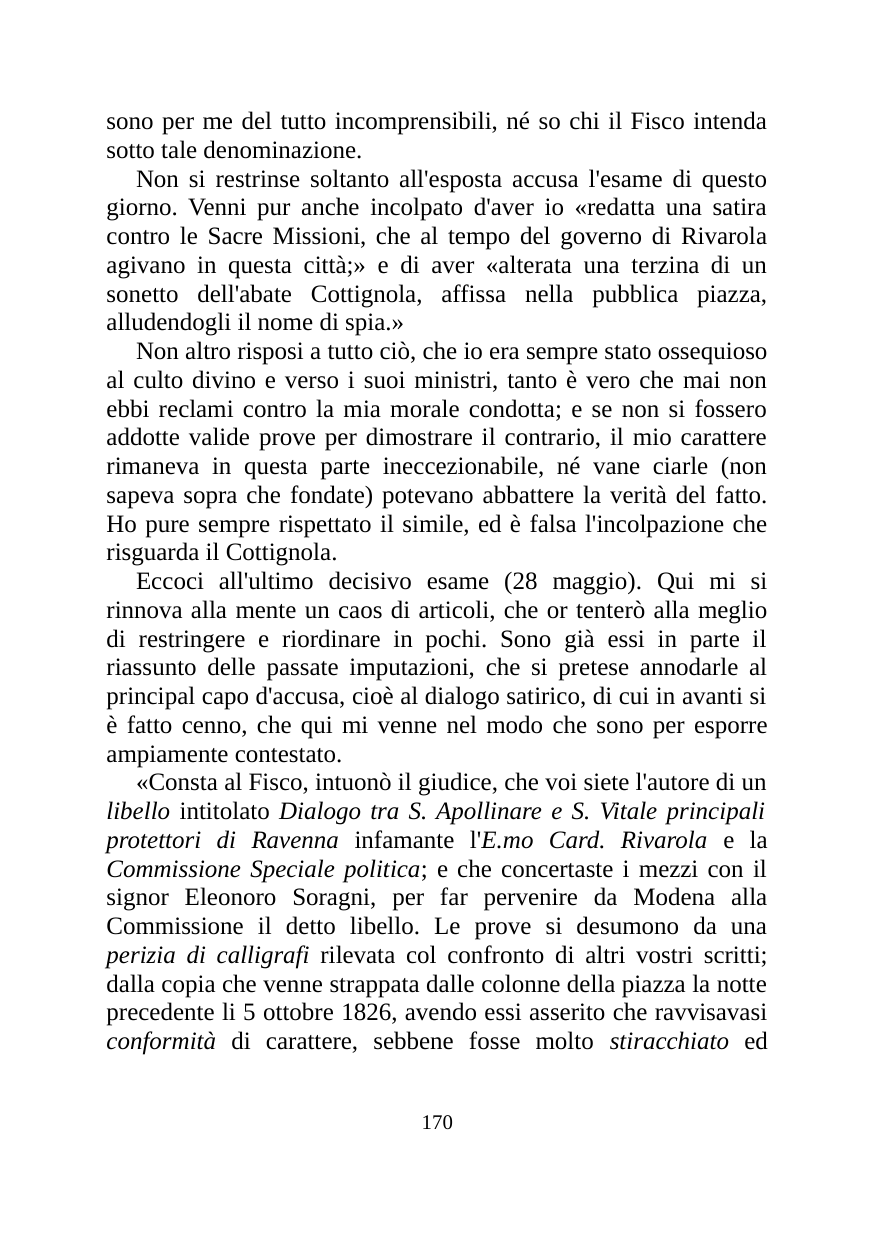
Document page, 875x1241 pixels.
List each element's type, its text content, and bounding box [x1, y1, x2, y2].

text Eccoci all'ultimo decisivo esame (28 maggio). Qui mi si rinnova alla mente un caos di articoli, che or tenterò alla meglio di restringere e riordinare in pochi. Sono già essi in parte il riassunto delle passate imputazioni, che si pretese annodarle al principal capo d'accusa, cioè al dialogo satirico, di cui in avanti si è fatto cenno, che qui mi venne nel modo che sono per esporre ampiamente contestato. [106, 566, 768, 767]
text Non altro risposi a tutto ciò, che io era sempre stato ossequioso al culto divino e verso i suoi ministri, tanto è vero che mai non ebbi reclami contro la mia morale condotta; e se non si fossero addotte valide prove per dimostrare il contrario, il mio carattere rimaneva in questa parte ineccezionabile, né vane ciarle (non sapeva sopra che fondate) potevano abbattere la verità del fatto. Ho pure sempre rispettato il simile, ed è falsa l'incolpazione che risguarda il Cottignola. [106, 336, 768, 566]
text Non si restrinse soltanto all'esposta accusa l'esame di questo giorno. Venni pur anche incolpato d'aver io «redatta una satira contro le Sacre Missioni, che al tempo del governo di Rivarola agivano in questa città;» e di aver «alterata una terzina di un sonetto dell'abate Cottignola, affissa nella pubblica piazza, alludendogli il nome di spia.» [106, 164, 768, 336]
text «Consta al Fisco, intuonò il giudice, che voi siete l'autore di un libello intitolato Dialogo tra S. Apollinare e S. Vitale principali protettori di Ravenna infamante l'E.mo Card. Rivarola e la Commissione Speciale politica; e che concertaste i mezzi con il signor Eleonoro Soragni, per far pervenire da Modena alla Commissione il detto libello. Le prove si desumono da una perizia di calligrafi rilevata col confronto di altri vostri scritti; dalla copia che venne strappata dalle colonne della piazza la notte precedente li 5 ottobre 1826, avendo essi asserito che ravvisavasi conformità di carattere, sebbene fosse molto stiracchiato ed [106, 767, 768, 1055]
text sono per me del tutto incomprensibili, né so chi il Fisco intenda sotto tale denominazione. [106, 106, 768, 164]
